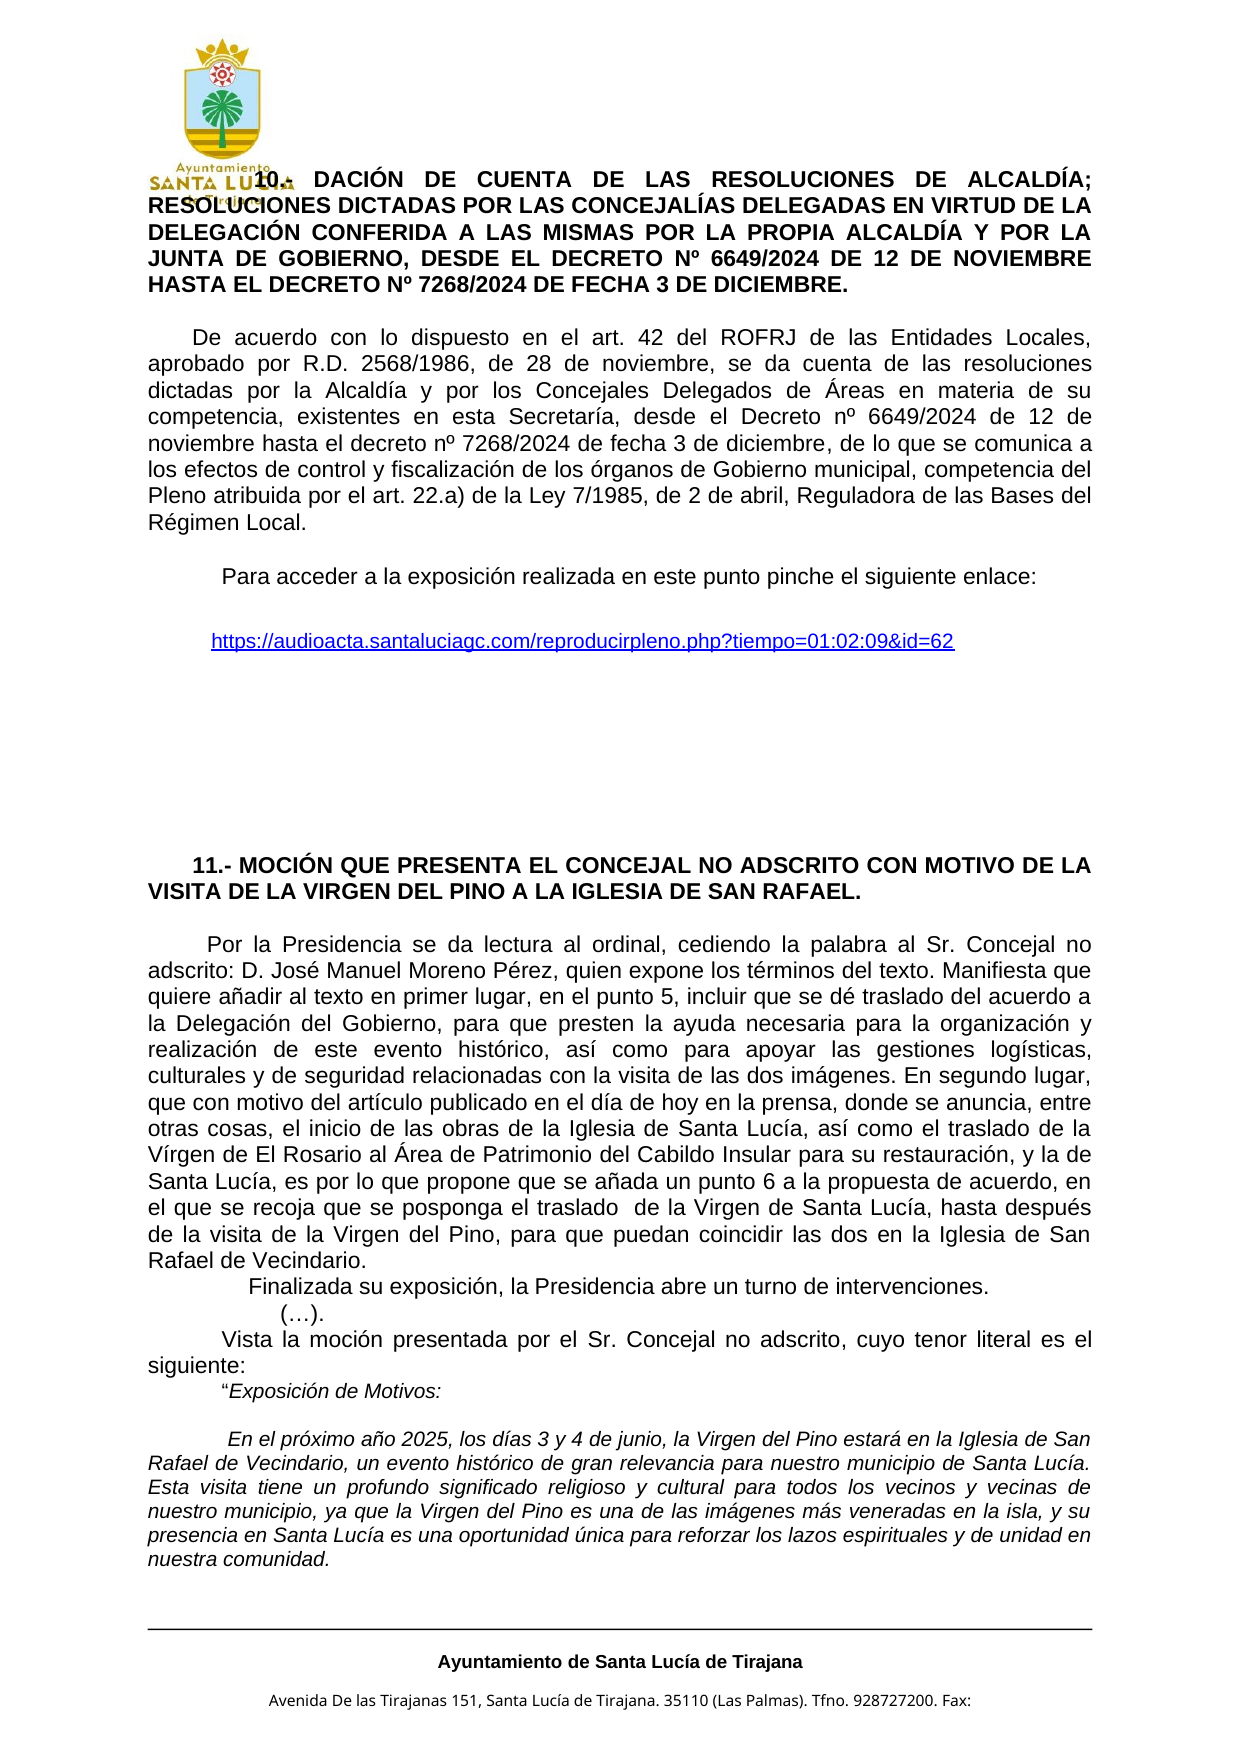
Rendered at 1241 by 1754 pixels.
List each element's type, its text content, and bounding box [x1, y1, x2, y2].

text Para acceder a la exposición realizada en este punto pinche el siguiente enlace: [148, 563, 1093, 590]
text Finalizada su exposición, la Presidencia abre un turno de intervenciones. [148, 1273, 1093, 1299]
text Vista la moción presentada por el Sr. Concejal no adscrito, cuyo tenor literal es el siguiente: [148, 1326, 1093, 1379]
text (…). [148, 1299, 1093, 1326]
text 11.- MOCIÓN QUE PRESENTA EL CONCEJAL NO ADSCRITO CON MOTIVO DE LA VISITA DE LA VIRGEN DEL PINO A LA IGLESIA DE SAN RAFAEL. [148, 852, 1093, 904]
text En el próximo año 2025, los días 3 y 4 de junio, la Virgen del Pino estará en la Iglesia de San Rafael de Vecindario, un evento histórico de gran relevancia para nuestro municipio de Santa Lucía. Esta visita tiene un profundo significado religioso y cultural para todos los vecinos y vecinas de nuestro municipio, ya que la Virgen del Pino es una de las imágenes más veneradas en la isla, y su presencia en Santa Lucía es una oportunidad única para reforzar los lazos espirituales y de unidad en nuestra comunidad. [148, 1427, 1093, 1570]
picture [270, 200, 279, 211]
picture [198, 200, 207, 211]
picture [147, 34, 297, 211]
text 10.- DACIÓN DE CUENTA DE LAS RESOLUCIONES DE ALCALDÍA; RESOLUCIONES DICTADAS POR LAS CONCEJALÍAS DELEGADAS EN VIRTUD DE LA DELEGACIÓN CONFERIDA A LAS MISMAS POR LA PROPIA ALCALDÍA Y POR LA JUNTA DE GOBIERNO, DESDE EL DECRETO Nº 6649/2024 DE 12 DE NOVIEMBRE HASTA EL DECRETO Nº 7268/2024 DE FECHA 3 DE DICIEMBRE. [148, 166, 1093, 298]
text https://audioacta.santaluciagc.com/reproducirpleno.php?tiempo=01:02:09&id=62 [148, 628, 1093, 652]
text “Exposición de Motivos: [148, 1379, 1093, 1403]
picture [288, 201, 294, 211]
text Por la Presidencia se da lectura al ordinal, cediendo la palabra al Sr. Concejal no adscrito: D. José Manuel Moreno Pérez, quien expone los términos del texto. Manifiesta que quiere añadir al texto en primer lugar, en el punto 5, incluir que se dé traslado del acuerdo a la Delegación del Gobierno, para que presten la ayuda necesaria para la organización y realización de este evento histórico, así como para apoyar las gestiones logísticas, culturales y de seguridad relacionadas con la visita de las dos imágenes. En segundo lugar, que con motivo del artículo publicado en el día de hoy en la prensa, donde se anuncia, entre otras cosas, el inicio de las obras de la Iglesia de Santa Lucía, así como el traslado de la Vírgen de El Rosario al Área de Patrimonio del Cabildo Insular para su restauración, y la de Santa Lucía, es por lo que propone que se añada un punto 6 a la propuesta de acuerdo, en el que se recoja que se posponga el traslado de la Virgen de Santa Lucía, hasta después de la visita de la Virgen del Pino, para que puedan coincidir las dos en la Iglesia de San Rafael de Vecindario. [148, 931, 1093, 1273]
text De acuerdo con lo dispuesto en el art. 42 del ROFRJ de las Entidades Locales, aprobado por R.D. 2568/1986, de 28 de noviembre, se da cuenta de las resoluciones dictadas por la Alcaldía y por los Concejales Delegados de Áreas en materia de su competencia, existentes en esta Secretaría, desde el Decreto nº 6649/2024 de 12 de noviembre hasta el decreto nº 7268/2024 de fecha 3 de diciembre, de lo que se comunica a los efectos de control y fiscalización de los órganos de Gobierno municipal, competencia del Pleno atribuida por el art. 22.a) de la Ley 7/1985, de 2 de abril, Reguladora de las Bases del Régimen Local. [148, 324, 1093, 535]
